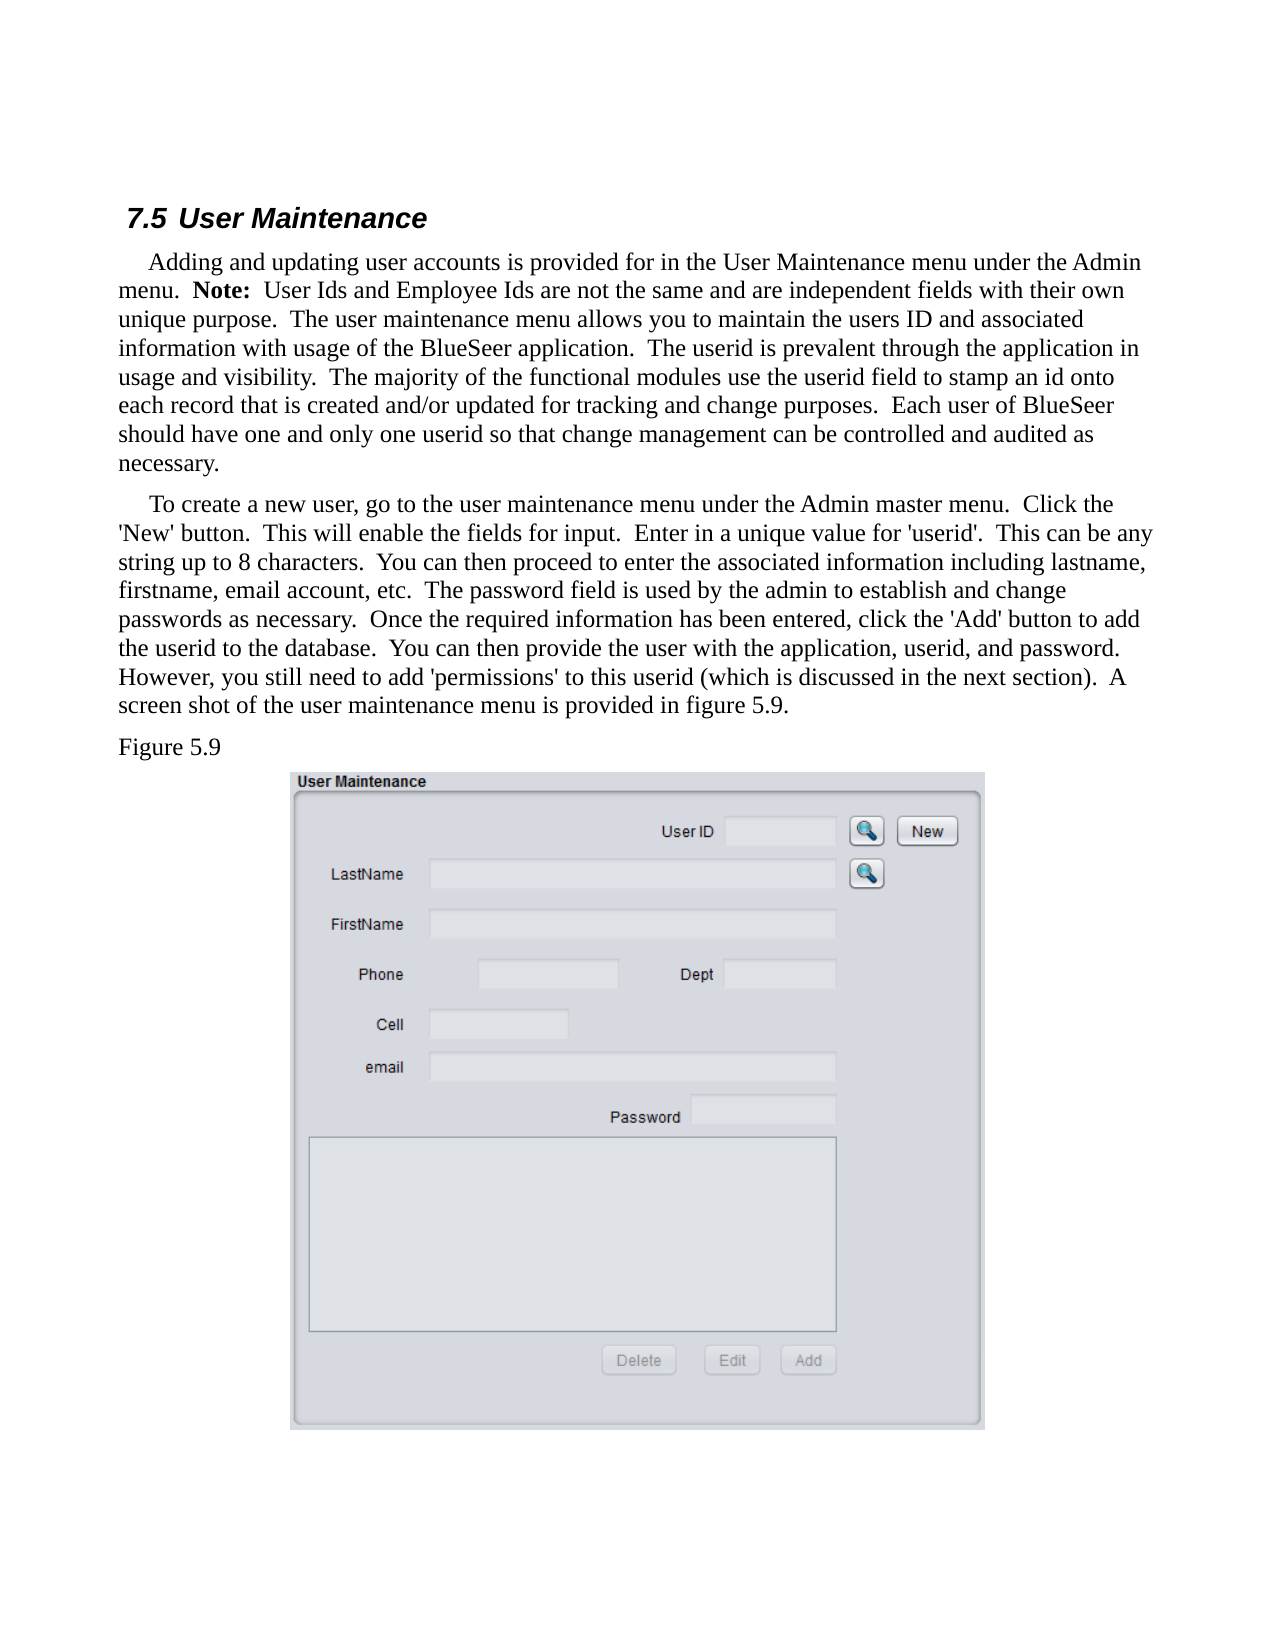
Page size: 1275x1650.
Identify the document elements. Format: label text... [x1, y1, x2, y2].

subtitle User Maintenance [118, 201, 1157, 234]
text Adding and updating user accounts is provided for in the User Maintenance menu under the Admin menu. Note: User Ids and Employee Ids are not the same and are independent fields with their own unique purpose. The user maintenance menu allows you to maintain the users ID and associated information with usage of the BlueSeer application. The userid is prevalent through the application in usage and visibility. The majority of the functional modules use the userid field to stamp an id onto each record that is created and/or updated for tracking and change purposes. Each user of BlueSeer should have one and only one userid so that change management can be controlled and audited as necessary. [118, 247, 1157, 477]
text Figure 5.9 [118, 732, 1157, 760]
text To create a new user, go to the user maintenance menu under the Admin master menu. Click the 'New' button. This will enable the fields for input. Enter in a unique value for 'userid'. This can be any string up to 8 characters. You can then proceed to enter the associated information including lastname, firstname, email account, etc. The password field is used by the admin to establish and change passwords as necessary. Once the required information has been entered, click the 'Add' button to add the userid to the database. You can then provide the user with the application, userid, and password. However, you still need to add 'permissions' to this userid (which is discussed in the next section). A screen shot of the user maintenance menu is provided in figure 5.9. [118, 489, 1157, 719]
picture [290, 772, 985, 1430]
